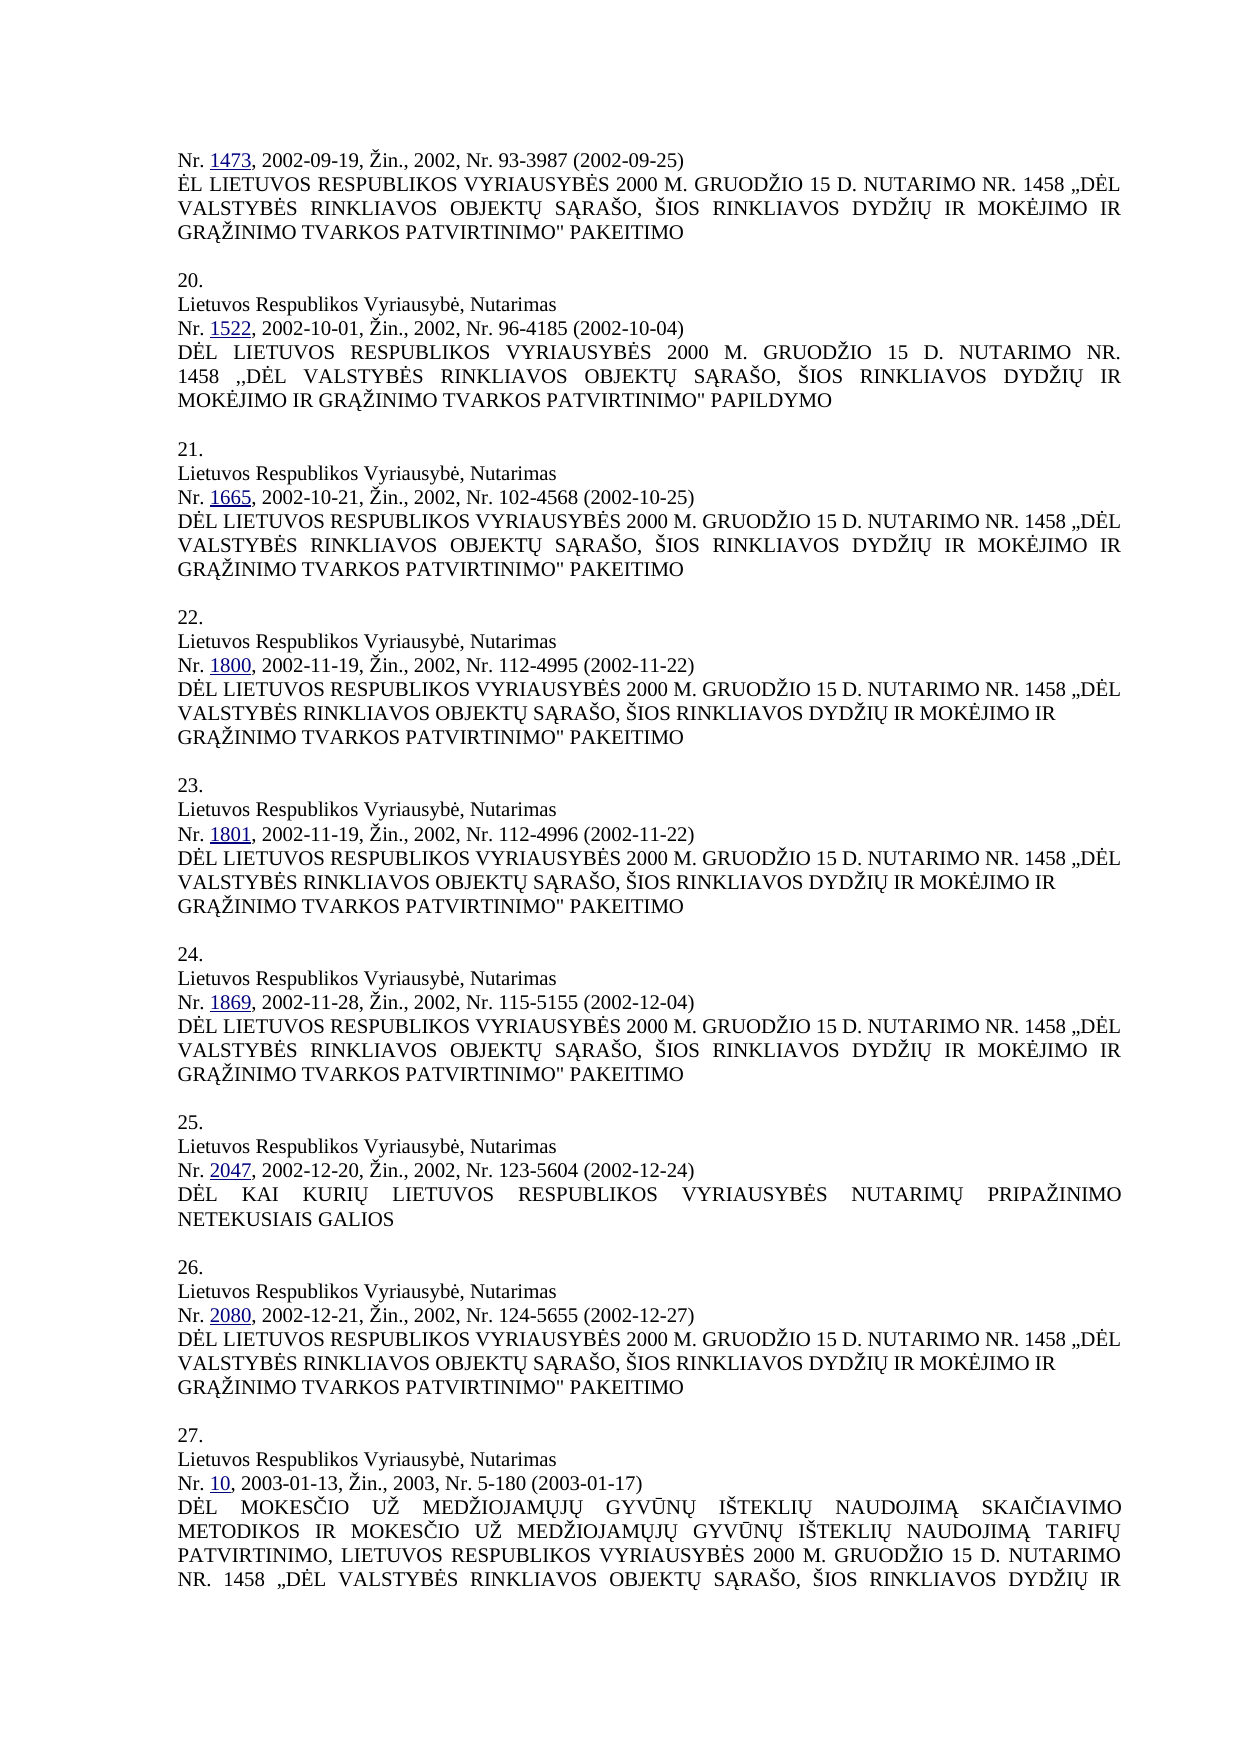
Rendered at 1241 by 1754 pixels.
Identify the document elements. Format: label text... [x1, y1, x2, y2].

text Lietuvos Respublikos Vyriausybė, Nutarimas [177, 797, 1122, 821]
text 24. [177, 942, 1122, 966]
text Nr. 1800, 2002-11-19, Žin., 2002, Nr. 112-4995 (2002-11-22) [177, 653, 1122, 677]
text Nr. 2080, 2002-12-21, Žin., 2002, Nr. 124-5655 (2002-12-27) [177, 1303, 1122, 1327]
text 27. [177, 1423, 1122, 1447]
text Lietuvos Respublikos Vyriausybė, Nutarimas [177, 292, 1122, 316]
text Nr. 1665, 2002-10-21, Žin., 2002, Nr. 102-4568 (2002-10-25) [177, 484, 1122, 509]
text Lietuvos Respublikos Vyriausybė, Nutarimas [177, 629, 1122, 653]
text Nr. 10, 2003-01-13, Žin., 2003, Nr. 5-180 (2003-01-17) [177, 1471, 1122, 1495]
text DĖL LIETUVOS RESPUBLIKOS VYRIAUSYBĖS 2000 M. GRUODŽIO 15 D. NUTARIMO NR. 1458 „DĖL VALSTYBĖS RINKLIAVOS OBJEKTŲ SĄRAŠO, ŠIOS RINKLIAVOS DYDŽIŲ IR MOKĖJIMO IR GRĄŽINIMO TVARKOS PATVIRTINIMO" PAKEITIMO [177, 846, 1122, 918]
text Lietuvos Respublikos Vyriausybė, Nutarimas [177, 966, 1122, 990]
text DĖL LIETUVOS RESPUBLIKOS VYRIAUSYBĖS 2000 M. GRUODŽIO 15 D. NUTARIMO NR. 1458 ,,DĖL VALSTYBĖS RINKLIAVOS OBJEKTŲ SĄRAŠO, ŠIOS RINKLIAVOS DYDŽIŲ IR MOKĖJIMO IR GRĄŽINIMO TVARKOS PATVIRTINIMO" PAPILDYMO [177, 340, 1122, 412]
text DĖL LIETUVOS RESPUBLIKOS VYRIAUSYBĖS 2000 M. GRUODŽIO 15 D. NUTARIMO NR. 1458 „DĖL VALSTYBĖS RINKLIAVOS OBJEKTŲ SĄRAŠO, ŠIOS RINKLIAVOS DYDŽIŲ IR MOKĖJIMO IR GRĄŽINIMO TVARKOS PATVIRTINIMO" PAKEITIMO [177, 509, 1122, 581]
text Nr. 1869, 2002-11-28, Žin., 2002, Nr. 115-5155 (2002-12-04) [177, 990, 1122, 1014]
text DĖL KAI KURIŲ LIETUVOS RESPUBLIKOS VYRIAUSYBĖS NUTARIMŲ PRIPAŽINIMO NETEKUSIAIS GALIOS [177, 1182, 1122, 1231]
text ĖL LIETUVOS RESPUBLIKOS VYRIAUSYBĖS 2000 M. GRUODŽIO 15 D. NUTARIMO NR. 1458 „DĖL VALSTYBĖS RINKLIAVOS OBJEKTŲ SĄRAŠO, ŠIOS RINKLIAVOS DYDŽIŲ IR MOKĖJIMO IR GRĄŽINIMO TVARKOS PATVIRTINIMO" PAKEITIMO [177, 172, 1122, 244]
text Nr. 1473, 2002-09-19, Žin., 2002, Nr. 93-3987 (2002-09-25) [177, 148, 1122, 172]
text DĖL MOKESČIO UŽ MEDŽIOJAMŲJŲ GYVŪNŲ IŠTEKLIŲ NAUDOJIMĄ SKAIČIAVIMO METODIKOS IR MOKESČIO UŽ MEDŽIOJAMŲJŲ GYVŪNŲ IŠTEKLIŲ NAUDOJIMĄ TARIFŲ PATVIRTINIMO, LIETUVOS RESPUBLIKOS VYRIAUSYBĖS 2000 M. GRUODŽIO 15 D. NUTARIMO NR. 1458 „DĖL VALSTYBĖS RINKLIAVOS OBJEKTŲ SĄRAŠO, ŠIOS RINKLIAVOS DYDŽIŲ IR [177, 1495, 1122, 1591]
text Lietuvos Respublikos Vyriausybė, Nutarimas [177, 1447, 1122, 1471]
text Nr. 1522, 2002-10-01, Žin., 2002, Nr. 96-4185 (2002-10-04) [177, 316, 1122, 340]
text 25. [177, 1110, 1122, 1134]
text 20. [177, 268, 1122, 292]
text Lietuvos Respublikos Vyriausybė, Nutarimas [177, 461, 1122, 484]
text 26. [177, 1254, 1122, 1279]
text DĖL LIETUVOS RESPUBLIKOS VYRIAUSYBĖS 2000 M. GRUODŽIO 15 D. NUTARIMO NR. 1458 „DĖL VALSTYBĖS RINKLIAVOS OBJEKTŲ SĄRAŠO, ŠIOS RINKLIAVOS DYDŽIŲ IR MOKĖJIMO IR GRĄŽINIMO TVARKOS PATVIRTINIMO" PAKEITIMO [177, 677, 1122, 749]
text DĖL LIETUVOS RESPUBLIKOS VYRIAUSYBĖS 2000 M. GRUODŽIO 15 D. NUTARIMO NR. 1458 „DĖL VALSTYBĖS RINKLIAVOS OBJEKTŲ SĄRAŠO, ŠIOS RINKLIAVOS DYDŽIŲ IR MOKĖJIMO IR GRĄŽINIMO TVARKOS PATVIRTINIMO" PAKEITIMO [177, 1327, 1122, 1399]
text Nr. 1801, 2002-11-19, Žin., 2002, Nr. 112-4996 (2002-11-22) [177, 821, 1122, 846]
text 21. [177, 436, 1122, 461]
text Lietuvos Respublikos Vyriausybė, Nutarimas [177, 1279, 1122, 1303]
text Lietuvos Respublikos Vyriausybė, Nutarimas [177, 1134, 1122, 1158]
text Nr. 2047, 2002-12-20, Žin., 2002, Nr. 123-5604 (2002-12-24) [177, 1158, 1122, 1182]
text 22. [177, 605, 1122, 629]
text DĖL LIETUVOS RESPUBLIKOS VYRIAUSYBĖS 2000 M. GRUODŽIO 15 D. NUTARIMO NR. 1458 „DĖL VALSTYBĖS RINKLIAVOS OBJEKTŲ SĄRAŠO, ŠIOS RINKLIAVOS DYDŽIŲ IR MOKĖJIMO IR GRĄŽINIMO TVARKOS PATVIRTINIMO" PAKEITIMO [177, 1014, 1122, 1086]
text 23. [177, 773, 1122, 797]
